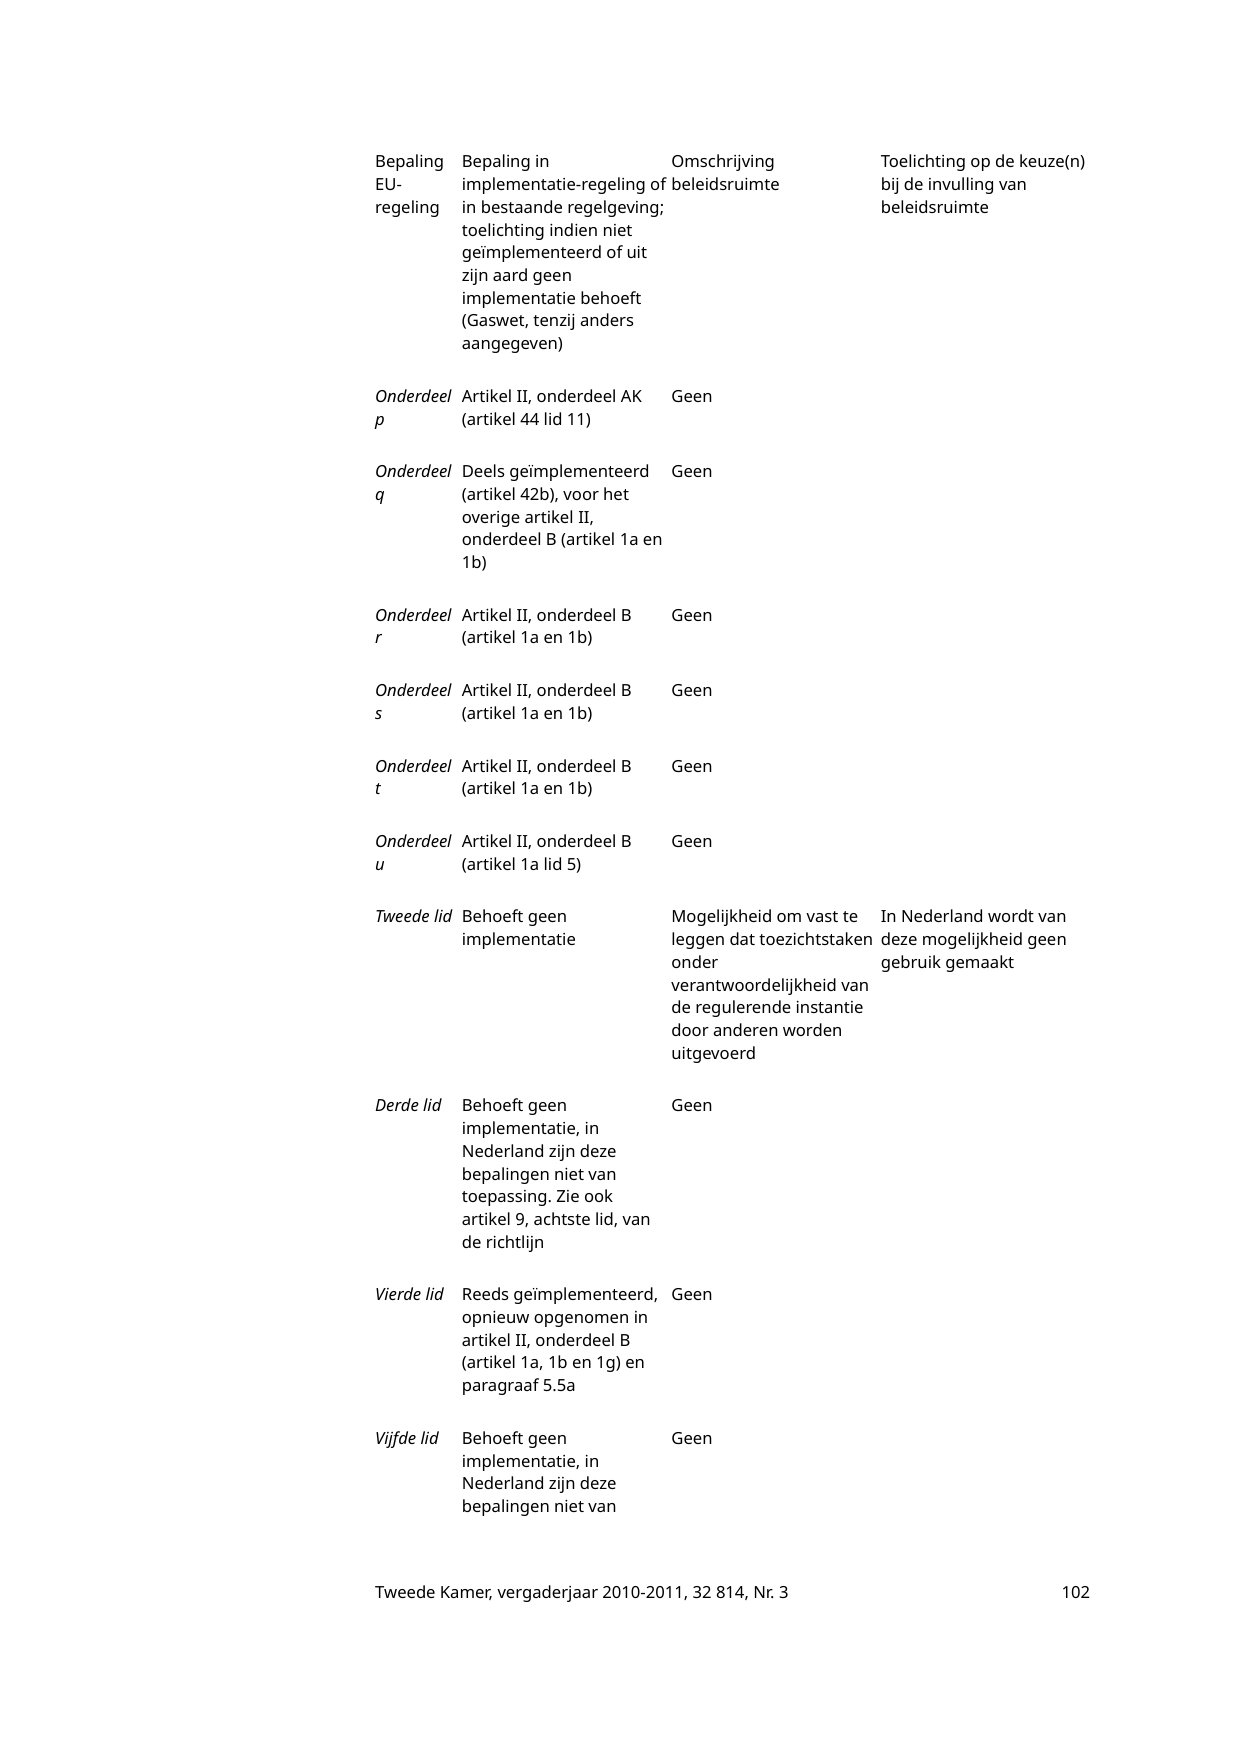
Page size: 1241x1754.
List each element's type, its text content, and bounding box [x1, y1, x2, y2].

table_cell Artikel II, onderdeel B (artikel 1a lid 5) [462, 830, 671, 905]
table_cell Mogelijkheid om vast te leggen dat toezichtstaken onder verantwoordelijkheid van de regulerende instantie door anderen worden uitgevoerd [671, 905, 881, 1094]
table_header Omschrijving beleidsruimte [671, 150, 881, 384]
table_cell Onderdeel r [375, 603, 462, 679]
table_cell Geen [671, 679, 881, 754]
table_cell Geen [671, 1094, 881, 1283]
table_cell Derde lid [375, 1094, 462, 1283]
table_cell Vijfde lid [375, 1426, 462, 1517]
table_cell Vierde lid [375, 1283, 462, 1426]
table_cell Geen [671, 460, 881, 603]
table_cell Onderdeel q [375, 460, 462, 603]
table_cell [881, 679, 1090, 754]
table_cell [881, 1426, 1090, 1517]
table_cell Onderdeel t [375, 754, 462, 829]
table_cell [881, 603, 1090, 679]
table_cell [881, 1283, 1090, 1426]
table_cell [881, 754, 1090, 829]
table_cell Geen [671, 754, 881, 829]
table_cell Reeds geïmplementeerd, opnieuw opgenomen in artikel II, onderdeel B (artikel 1a, 1b en 1g) en paragraaf 5.5a [462, 1283, 671, 1426]
table_cell [881, 830, 1090, 905]
table_cell Geen [671, 384, 881, 460]
table_header Bepaling EU-regeling [375, 150, 462, 384]
table_cell Behoeft geen implementatie, in Nederland zijn deze bepalingen niet van toepassing. Zie ook artikel 9, achtste lid, van de richtlijn [462, 1094, 671, 1283]
table_cell Artikel II, onderdeel AK (artikel 44 lid 11) [462, 384, 671, 460]
table_cell [881, 1094, 1090, 1283]
table_cell Onderdeel s [375, 679, 462, 754]
table_cell [881, 460, 1090, 603]
table_cell Artikel II, onderdeel B (artikel 1a en 1b) [462, 679, 671, 754]
table_cell Geen [671, 830, 881, 905]
table_cell [881, 384, 1090, 460]
table_cell Behoeft geen implementatie [462, 905, 671, 1094]
table_cell Onderdeel u [375, 830, 462, 905]
table_header Bepaling in implementatie-regeling of in bestaande regelgeving; toelichting indien niet geïmplementeerd of uit zijn aard geen implementatie behoeft (Gaswet, tenzij anders aangegeven) [462, 150, 671, 384]
table_cell Geen [671, 1283, 881, 1426]
table_cell Geen [671, 603, 881, 679]
table_cell Behoeft geen implementatie, in Nederland zijn deze bepalingen niet van [462, 1426, 671, 1517]
table_cell In Nederland wordt van deze mogelijkheid geen gebruik gemaakt [881, 905, 1090, 1094]
table_header Toelichting op de keuze(n) bij de invulling van beleidsruimte [881, 150, 1090, 384]
table_cell Geen [671, 1426, 881, 1517]
table_cell Onderdeel p [375, 384, 462, 460]
table_cell Tweede lid [375, 905, 462, 1094]
table_cell Deels geïmplementeerd (artikel 42b), voor het overige artikel II, onderdeel B (artikel 1a en 1b) [462, 460, 671, 603]
table_cell Artikel II, onderdeel B (artikel 1a en 1b) [462, 754, 671, 829]
table_cell Artikel II, onderdeel B (artikel 1a en 1b) [462, 603, 671, 679]
